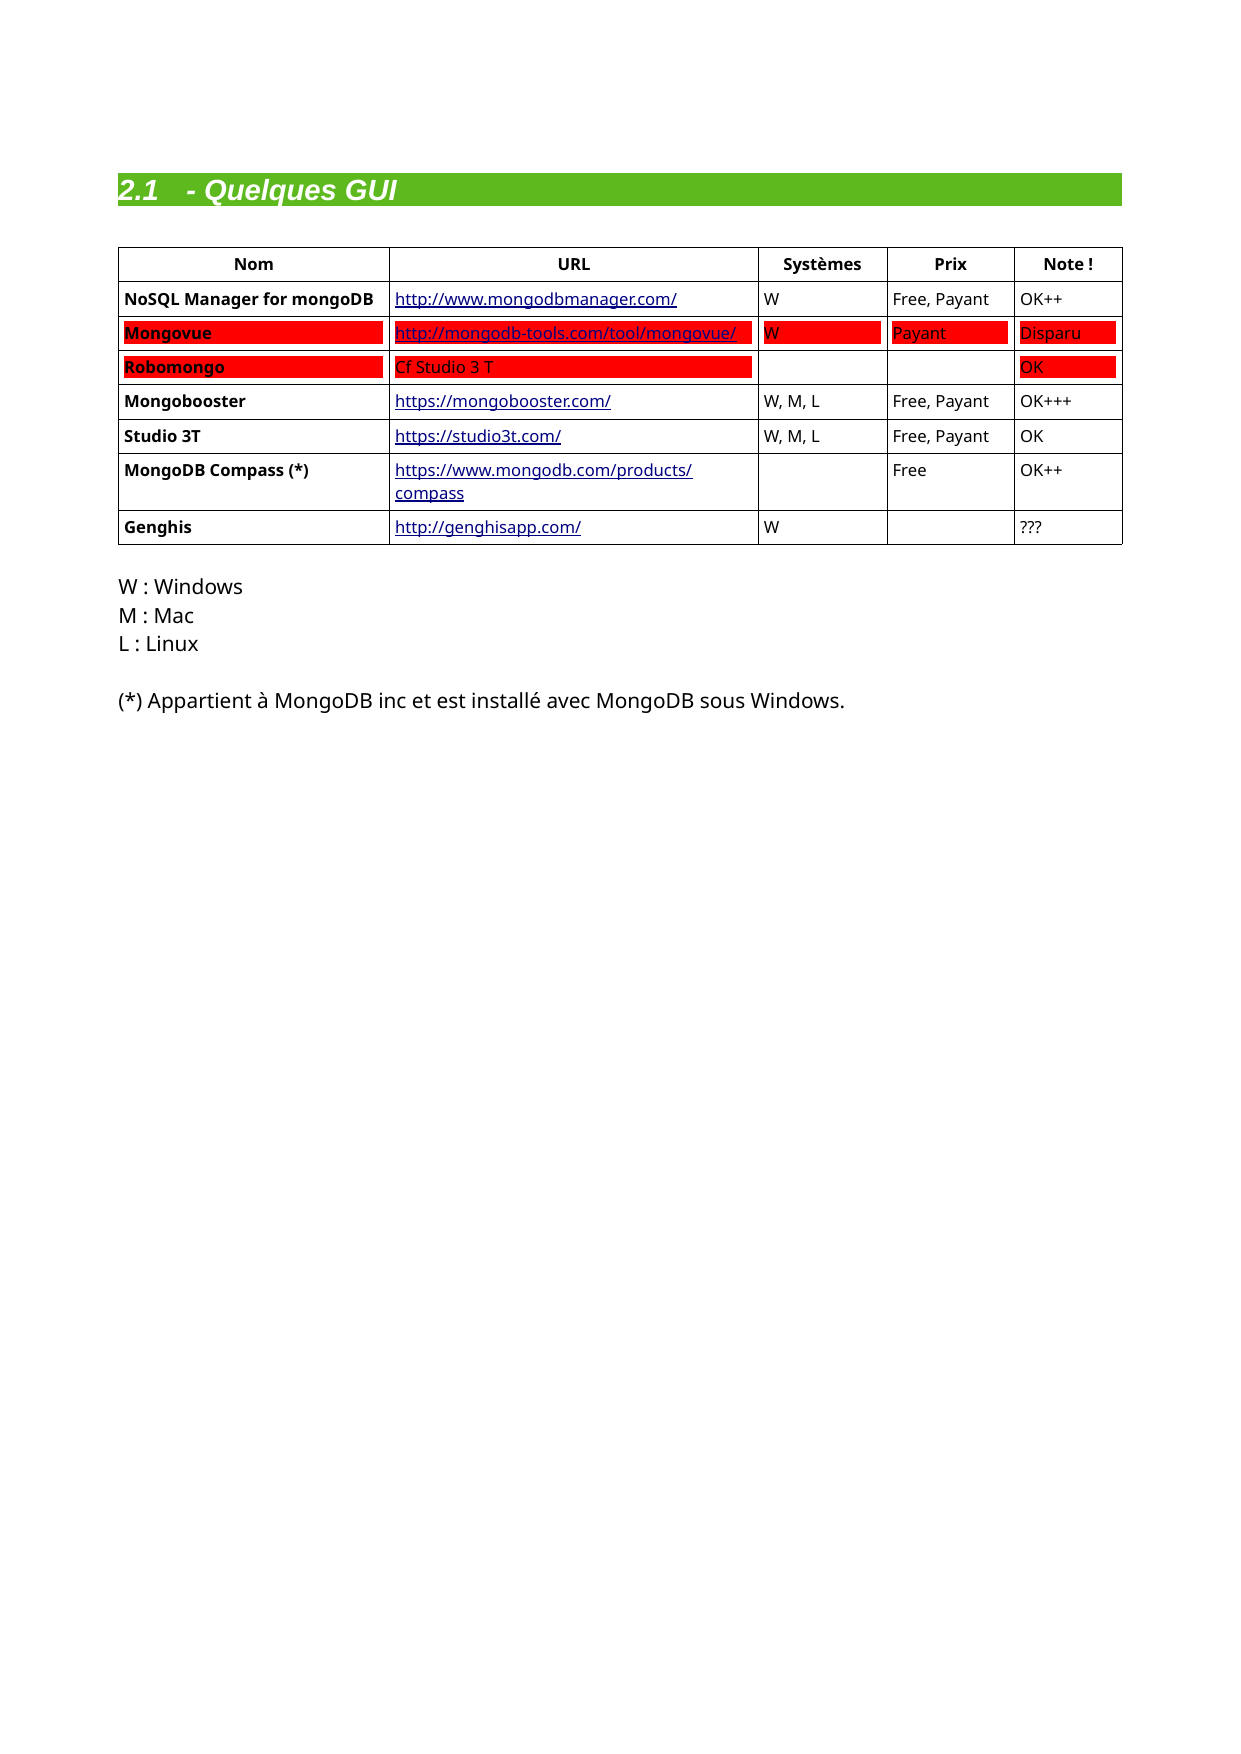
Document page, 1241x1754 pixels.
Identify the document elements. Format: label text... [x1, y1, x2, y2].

text L : Linux [118, 629, 1122, 658]
subtitle - Quelques GUI [118, 173, 1122, 206]
table_cell Robomongo [119, 351, 389, 384]
table_cell Genghis [119, 511, 389, 544]
table_cell Cf Studio 3 T [390, 351, 758, 384]
table_header Nom [119, 248, 389, 281]
table_cell Payant [888, 317, 1014, 350]
table_cell Mongovue [119, 317, 389, 350]
table_cell https://mongobooster.com/ [390, 385, 758, 418]
table_cell W [759, 317, 887, 350]
table_cell Free, Payant [888, 420, 1014, 453]
table_cell OK++ [1015, 282, 1122, 316]
table_cell OK [1015, 420, 1122, 453]
table_header Note ! [1015, 248, 1122, 281]
table_cell Free [888, 454, 1014, 510]
table_cell [759, 351, 887, 384]
table_cell https://www.mongodb.com/products/compass [390, 454, 758, 510]
table_cell W, M, L [759, 420, 887, 453]
table_cell Disparu [1015, 317, 1122, 350]
table_cell http://genghisapp.com/ [390, 511, 758, 544]
table_cell OK [1015, 351, 1122, 384]
table_cell W [759, 282, 887, 316]
table_cell Free, Payant [888, 282, 1014, 316]
text (*) Appartient à MongoDB inc et est installé avec MongoDB sous Windows. [118, 686, 1122, 715]
table_header URL [390, 248, 758, 281]
table_cell Free, Payant [888, 385, 1014, 418]
text M : Mac [118, 601, 1122, 629]
table_cell [888, 351, 1014, 384]
table_cell http://www.mongodbmanager.com/ [390, 282, 758, 316]
table_header Systèmes [759, 248, 887, 281]
table_cell [888, 511, 1014, 544]
table_cell W, M, L [759, 385, 887, 418]
table_cell https://studio3t.com/ [390, 420, 758, 453]
table_cell NoSQL Manager for mongoDB [119, 282, 389, 316]
table_cell OK++ [1015, 454, 1122, 510]
text W : Windows [118, 572, 1122, 601]
table_cell W [759, 511, 887, 544]
table_cell MongoDB Compass (*) [119, 454, 389, 510]
table_cell http://mongodb-tools.com/tool/mongovue/ [390, 317, 758, 350]
table_cell OK+++ [1015, 385, 1122, 418]
table_cell Mongobooster [119, 385, 389, 418]
table_cell Studio 3T [119, 420, 389, 453]
table_header Prix [888, 248, 1014, 281]
table_cell [759, 454, 887, 510]
table_cell ??? [1015, 511, 1122, 544]
